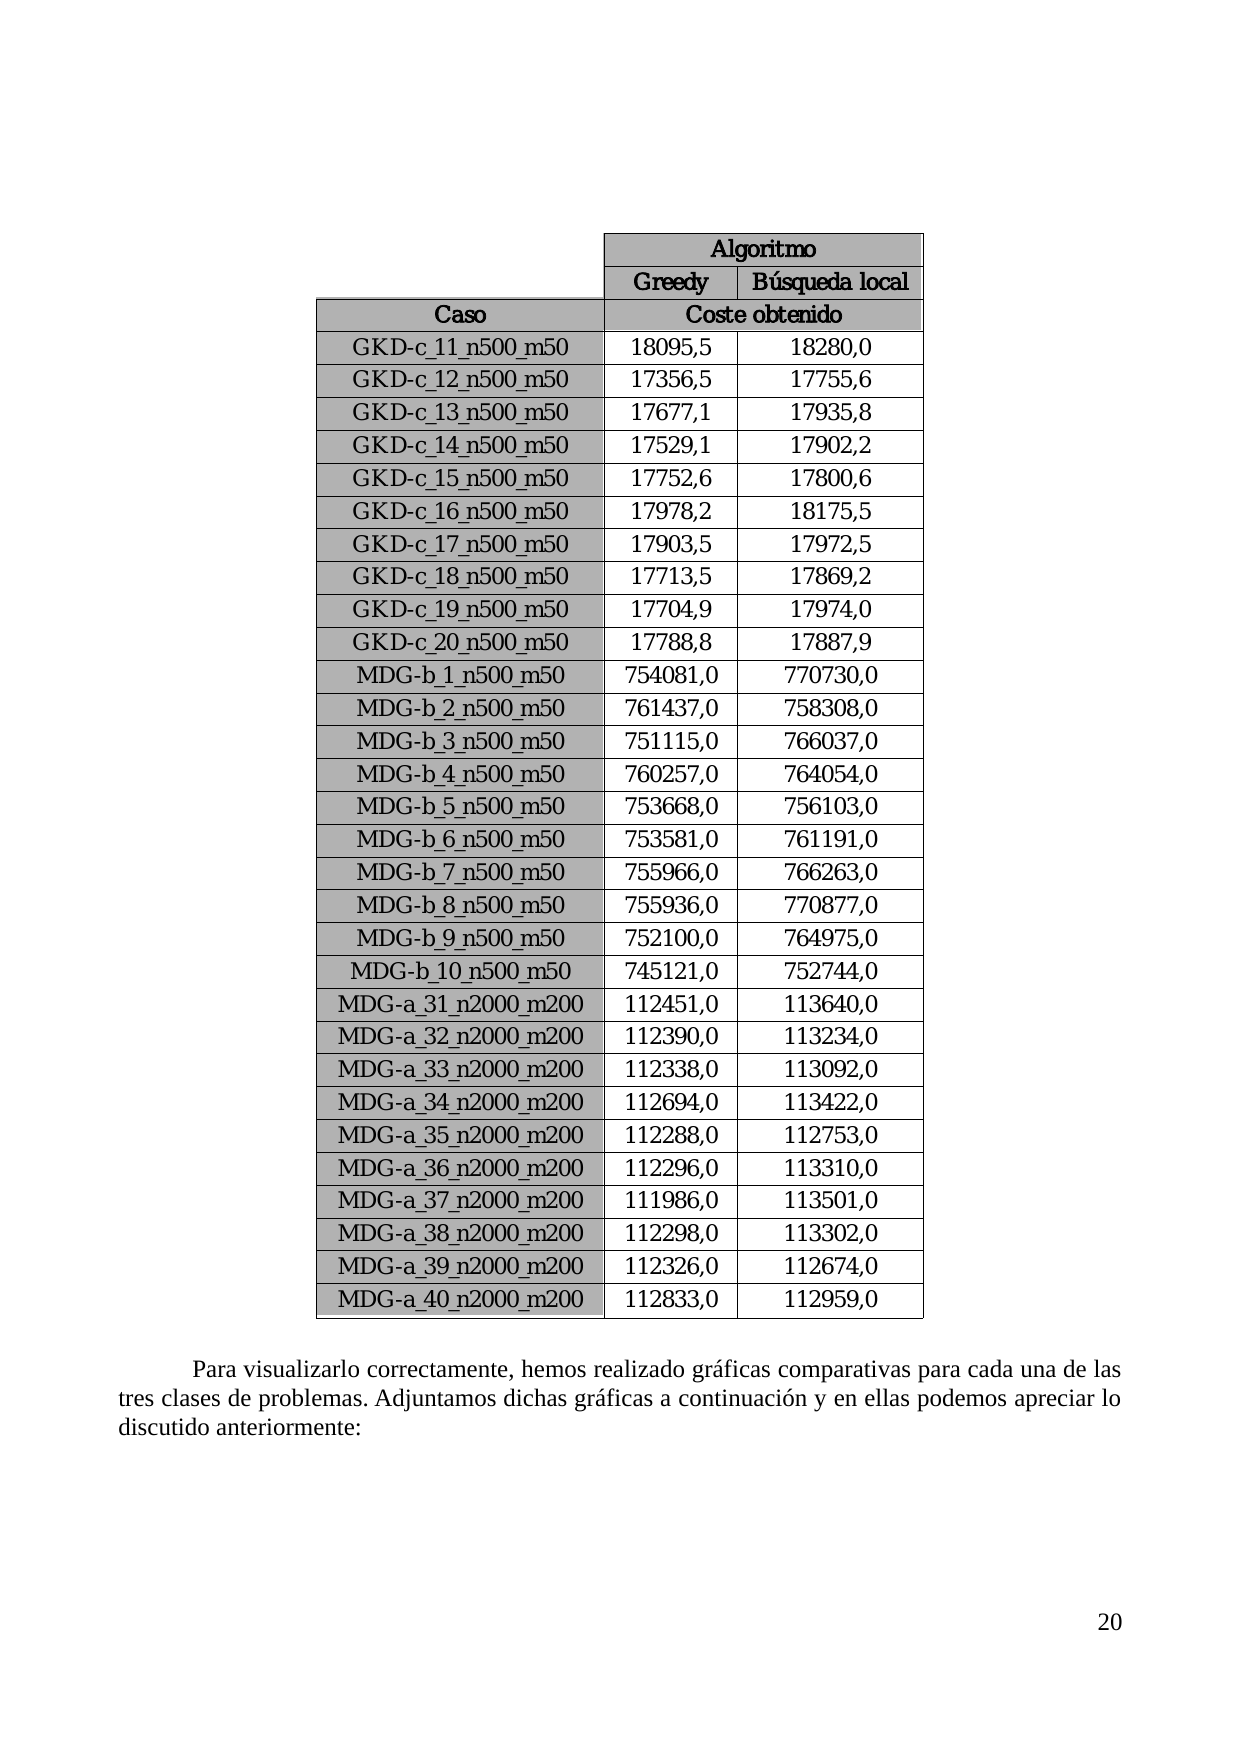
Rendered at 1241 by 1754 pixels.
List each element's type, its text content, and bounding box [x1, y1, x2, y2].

text Para visualizarlo correctamente, hemos realizado gráficas comparativas para cada una de las tres clases de problemas. Adjuntamos dichas gráficas a continuación y en ellas podemos apreciar lo discutido anteriormente: [118, 1354, 1122, 1441]
